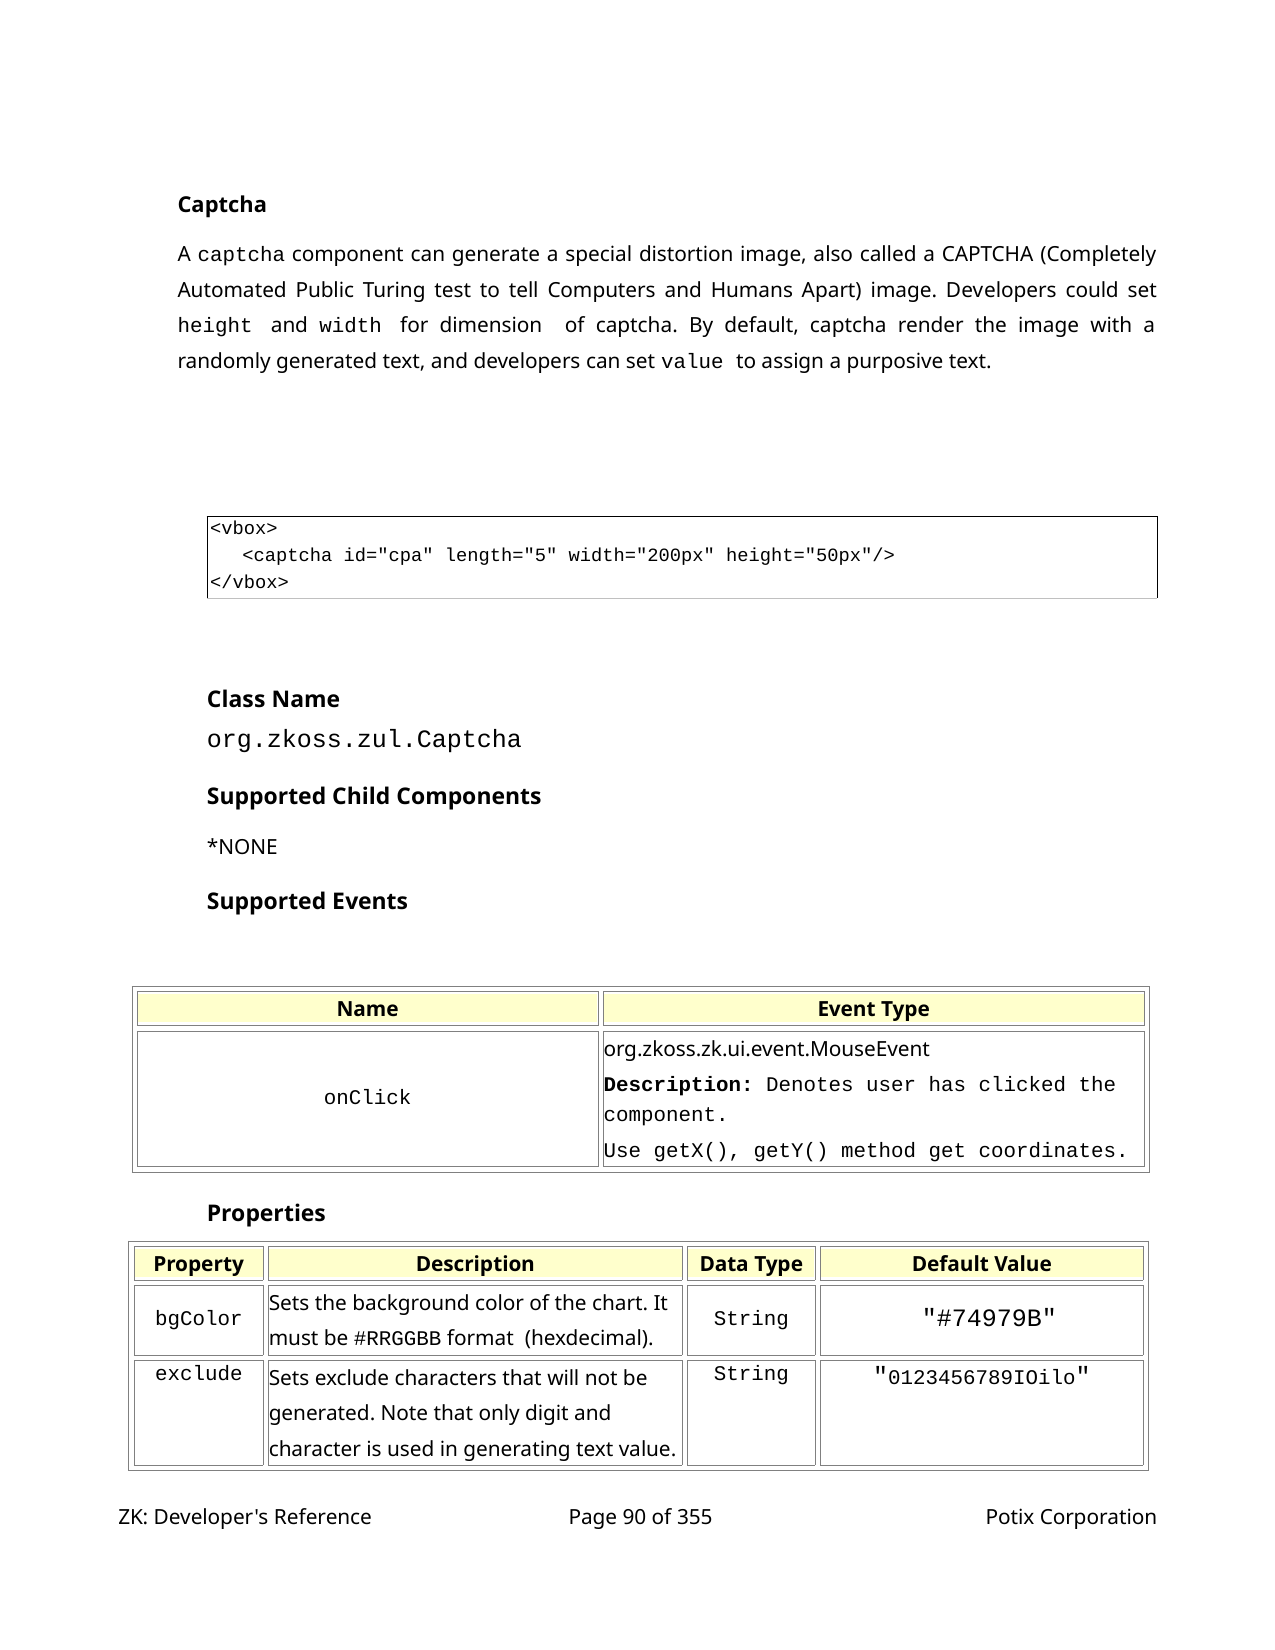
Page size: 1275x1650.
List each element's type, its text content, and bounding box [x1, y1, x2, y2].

table_header Data Type [685, 1242, 817, 1280]
text </vbox> [208, 570, 1157, 598]
table_cell exclude [131, 1355, 266, 1465]
table_cell "#74979B" [818, 1280, 1146, 1355]
text A captcha component can generate a special distortion image, also called a CAPTCHA (Completely Automated Public Turing test to tell Computers and Humans Apart) image. Developers could set height and width for dimension of captcha. By default, captcha render the image with a randomly generated text, and developers can set value to assign a purposive text. [177, 239, 1157, 374]
table_cell String [685, 1280, 817, 1355]
text org.zkoss.zul.Captcha [207, 727, 1157, 755]
subtitle Supported Child Components [207, 780, 1157, 811]
table_cell org.zkoss.zk.ui.event.MouseEvent Description: Denotes user has clicked the component. Use getX(), getY() method get coordinates. [600, 1025, 1147, 1166]
subtitle Class Name [207, 683, 1157, 714]
table_cell String [685, 1355, 817, 1465]
subtitle Captcha [177, 189, 1157, 219]
text <captcha id="cpa" length="5" width="200px" height="50px"/> [208, 543, 1157, 567]
table_cell "0123456789IOilo" [818, 1355, 1146, 1465]
table_cell onClick [134, 1025, 600, 1166]
text <vbox> [208, 517, 1157, 540]
table_header Property [131, 1242, 266, 1280]
table_header Default Value [818, 1242, 1146, 1280]
table_cell Sets the background color of the chart. It must be #RRGGBB format (hexdecimal). [266, 1280, 685, 1355]
table_header Description [266, 1242, 685, 1280]
table_cell bgColor [131, 1280, 266, 1355]
subtitle Properties [207, 1197, 1157, 1228]
subtitle Supported Events [207, 885, 1157, 916]
table_header Event Type [600, 987, 1147, 1025]
table_header Name [134, 987, 600, 1025]
text *NONE [207, 832, 1157, 860]
table_cell Sets exclude characters that will not be generated. Note that only digit and character is used in generating text value. [266, 1355, 685, 1465]
